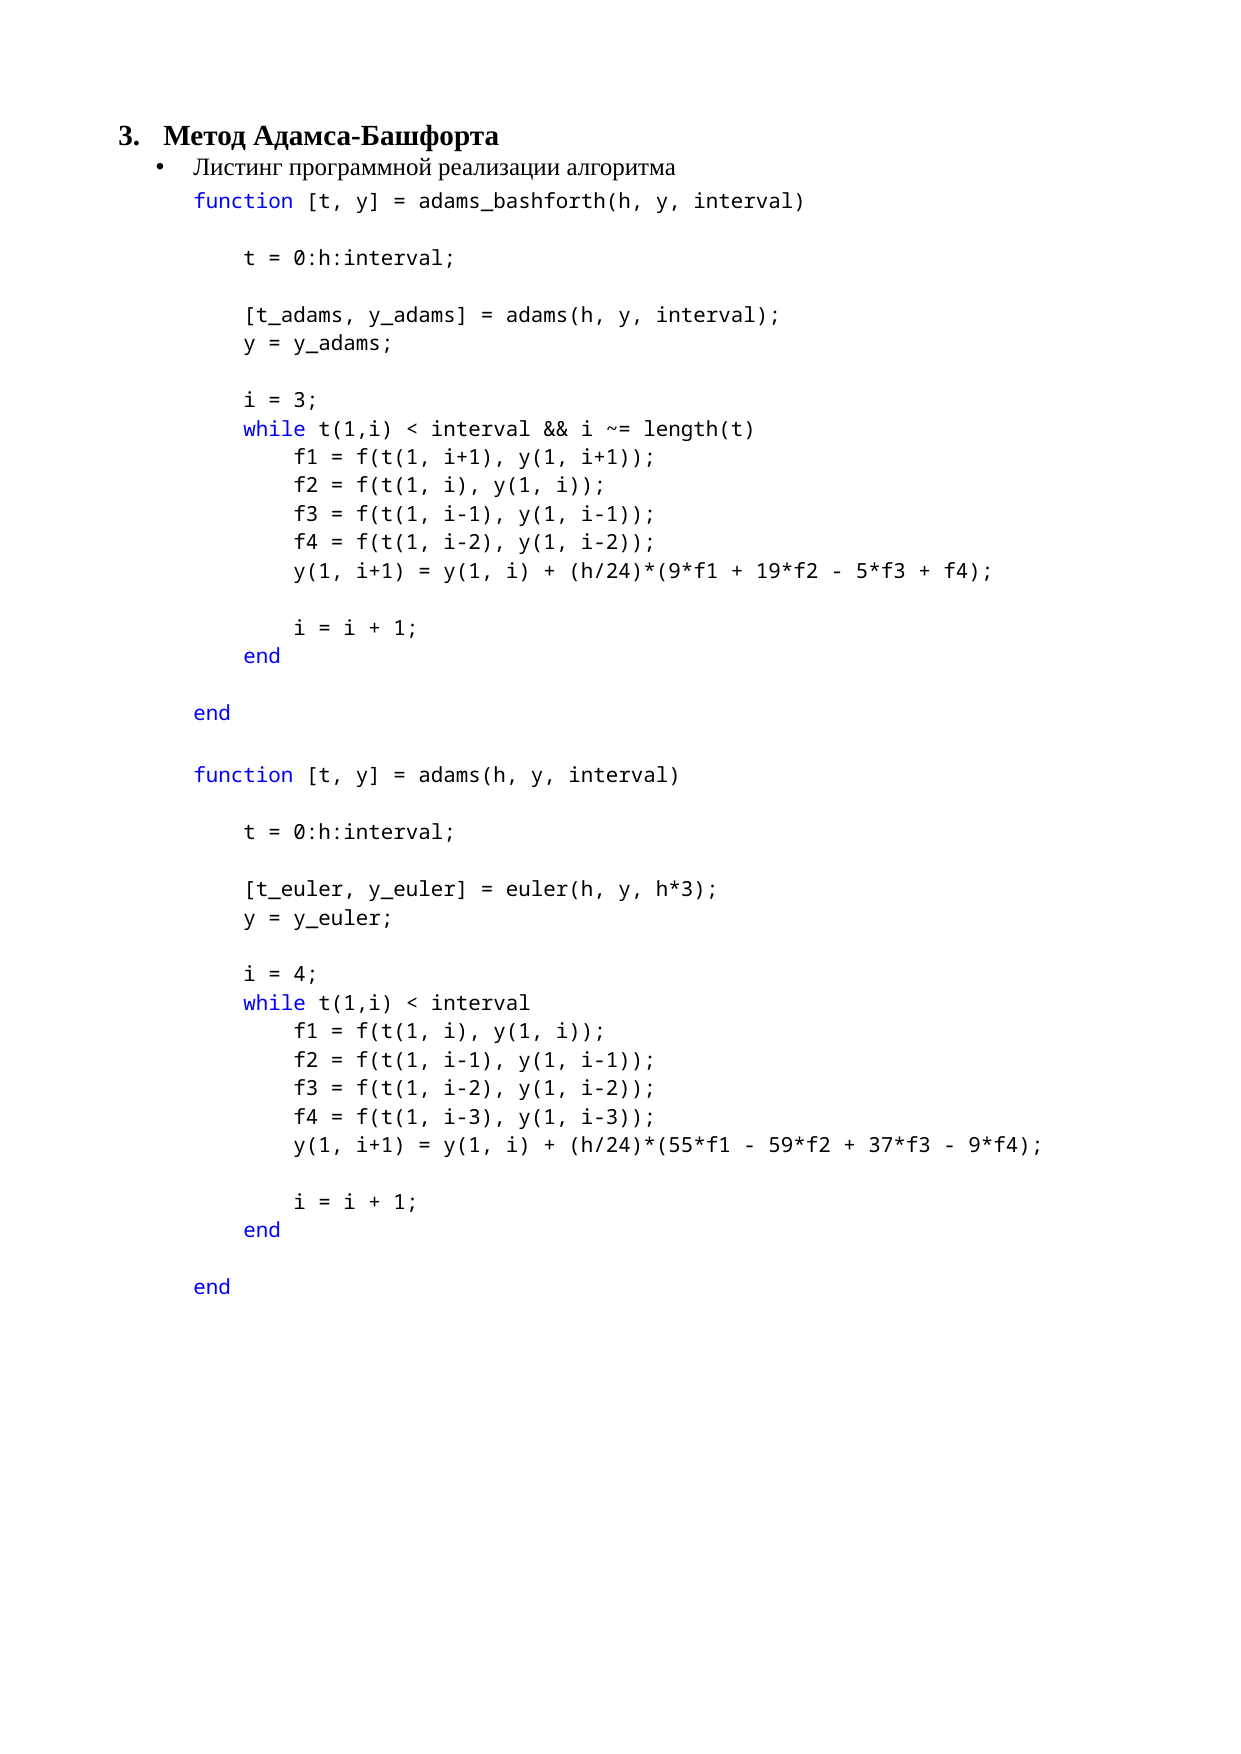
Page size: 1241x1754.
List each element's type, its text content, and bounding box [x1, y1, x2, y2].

subtitle Метод Адамса-Башфорта [118, 118, 1122, 152]
text end [193, 1272, 1122, 1301]
text t = 0:h:interval; [193, 817, 1122, 846]
text function [t, y] = adams_bashforth(h, y, interval) [193, 186, 1122, 214]
text y(1, i+1) = y(1, i) + (h/24)*(55*f1 - 59*f2 + 37*f3 - 9*f4); [193, 1130, 1122, 1159]
text end [193, 1216, 1122, 1244]
text y = y_euler; [193, 903, 1122, 931]
text [t_adams, y_adams] = adams(h, y, interval); [193, 300, 1122, 328]
text f4 = f(t(1, i-2), y(1, i-2)); [193, 527, 1122, 556]
text f2 = f(t(1, i-1), y(1, i-1)); [193, 1045, 1122, 1073]
text end [193, 698, 1122, 726]
text i = i + 1; [193, 613, 1122, 641]
text f4 = f(t(1, i-3), y(1, i-3)); [193, 1102, 1122, 1130]
text f1 = f(t(1, i), y(1, i)); [193, 1016, 1122, 1045]
text i = i + 1; [193, 1187, 1122, 1216]
text end [193, 641, 1122, 669]
text i = 3; [193, 385, 1122, 414]
text [t_euler, y_euler] = euler(h, y, h*3); [193, 874, 1122, 903]
text t = 0:h:interval; [193, 243, 1122, 271]
text i = 4; [193, 959, 1122, 988]
text function [t, y] = adams(h, y, interval) [193, 761, 1122, 789]
text f3 = f(t(1, i-2), y(1, i-2)); [193, 1073, 1122, 1102]
text while t(1,i) < interval [193, 988, 1122, 1016]
text y = y_adams; [193, 328, 1122, 357]
text while t(1,i) < interval && i ~= length(t) [193, 414, 1122, 442]
text f1 = f(t(1, i+1), y(1, i+1)); [193, 442, 1122, 471]
text y(1, i+1) = y(1, i) + (h/24)*(9*f1 + 19*f2 - 5*f3 + f4); [193, 556, 1122, 584]
text f2 = f(t(1, i), y(1, i)); [193, 471, 1122, 499]
list Листинг программной реализации алгоритма [156, 152, 1122, 180]
text f3 = f(t(1, i-1), y(1, i-1)); [193, 499, 1122, 527]
